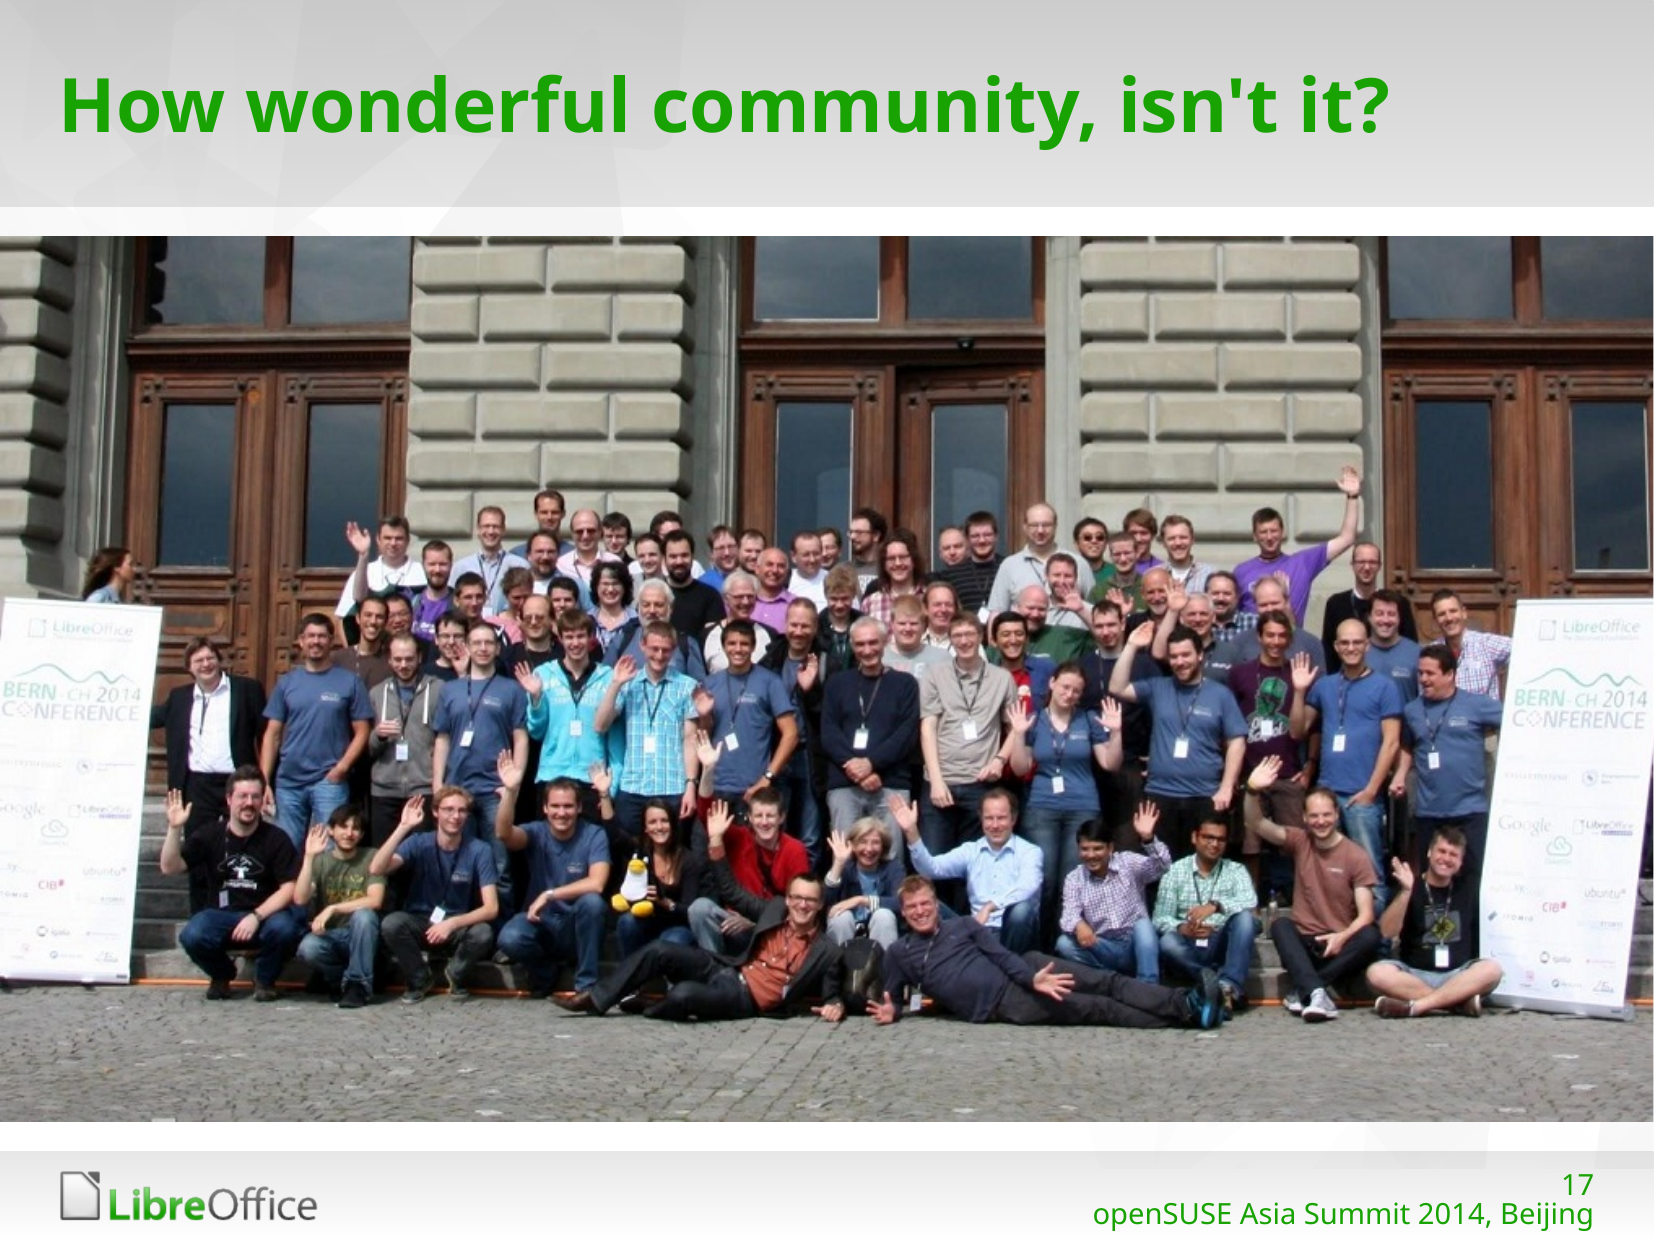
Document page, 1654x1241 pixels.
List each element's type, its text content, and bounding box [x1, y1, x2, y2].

picture [0, 0, 1654, 1169]
title How wonderful community, isn't it? [59, 29, 1595, 178]
picture [41, 1152, 337, 1240]
